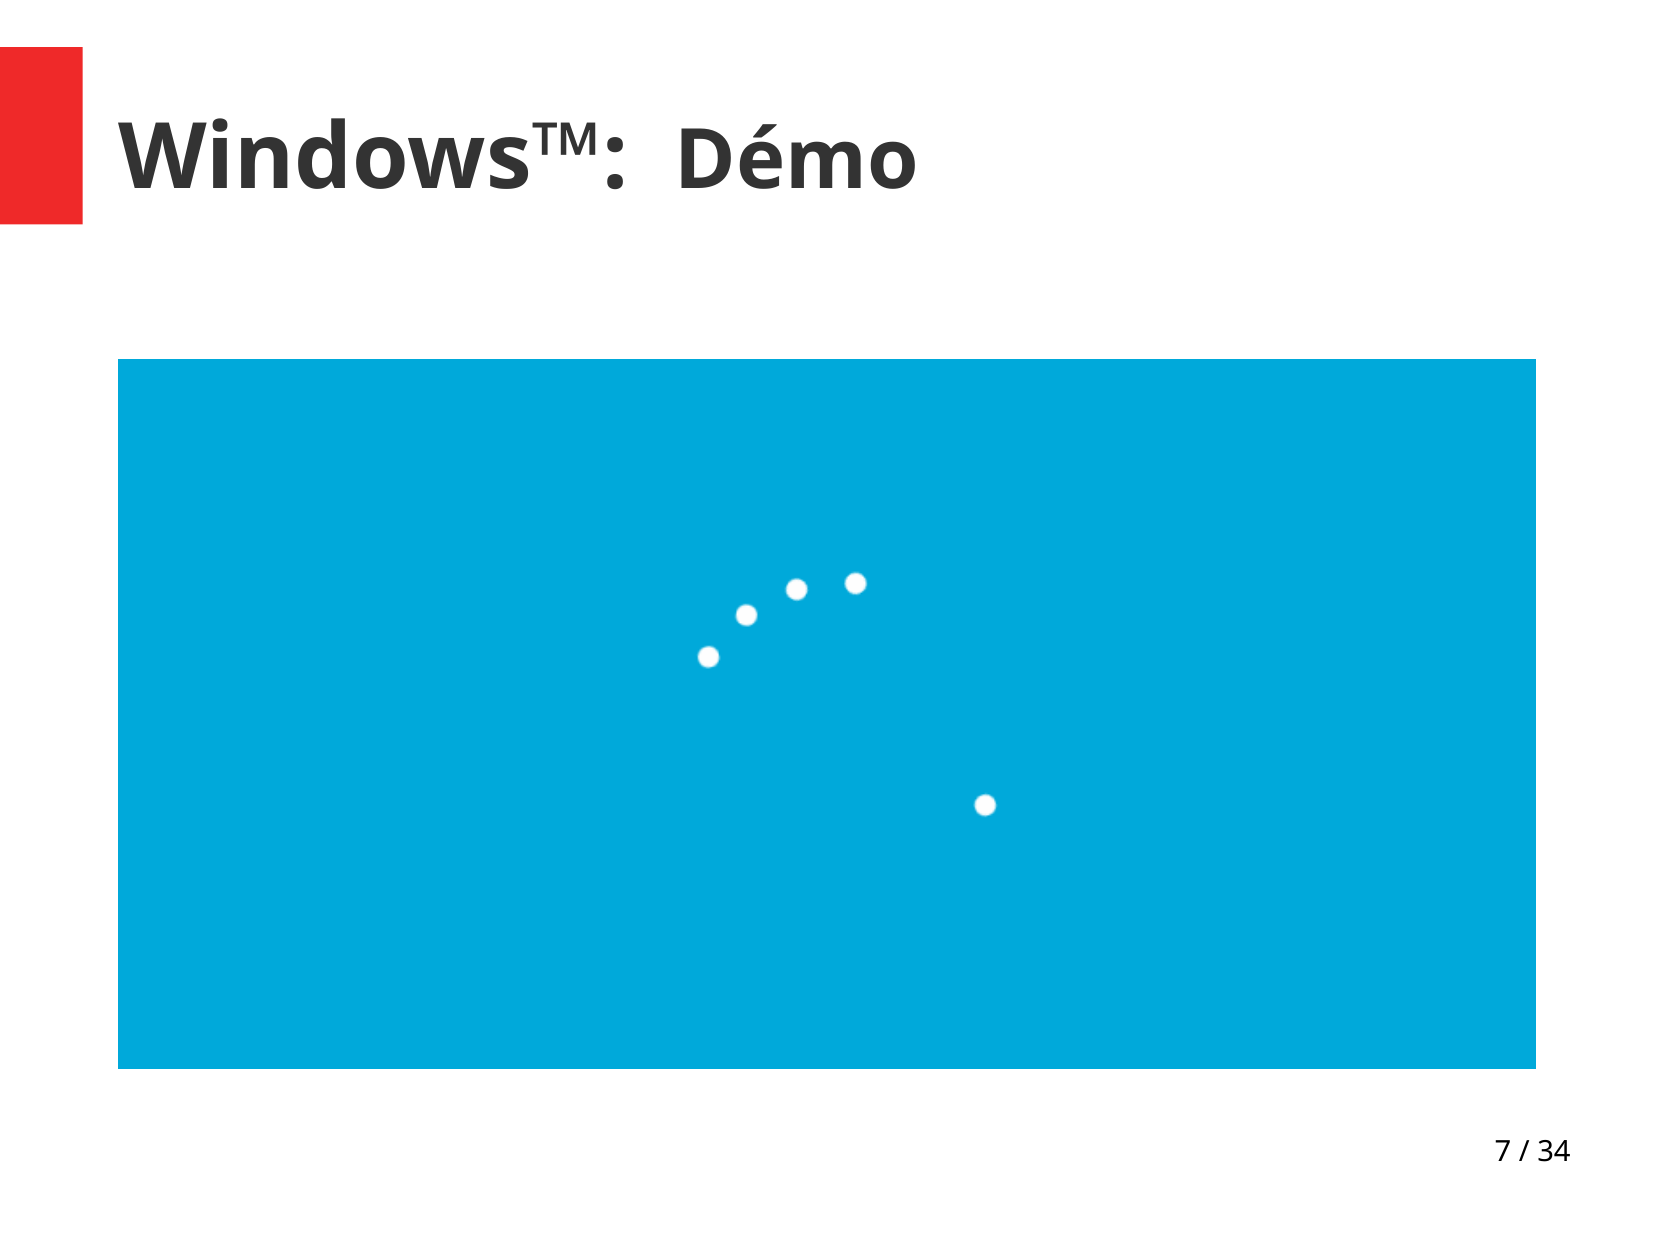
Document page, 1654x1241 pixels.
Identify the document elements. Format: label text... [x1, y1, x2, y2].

picture [974, 794, 997, 816]
picture [845, 572, 867, 594]
picture [785, 579, 807, 600]
picture [698, 646, 720, 668]
title Windows™: Démo [118, 49, 1571, 257]
picture [735, 604, 757, 626]
